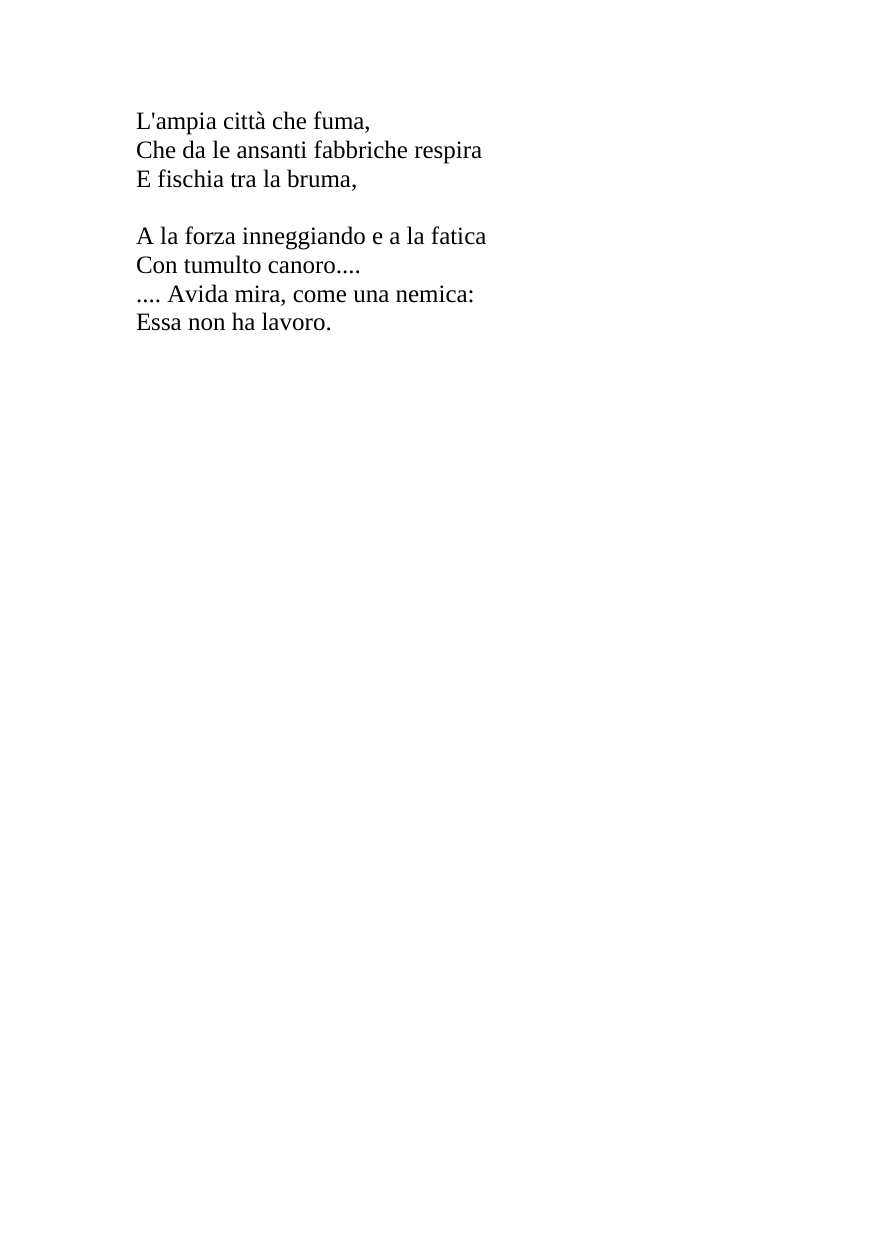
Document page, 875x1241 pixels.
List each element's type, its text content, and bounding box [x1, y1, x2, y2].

text Con tumulto canoro.... [106, 250, 768, 279]
text L'ampia città che fuma, [106, 106, 768, 135]
text .... Avida mira, come una nemica: [106, 279, 768, 307]
text A la forza inneggiando e a la fatica [106, 221, 768, 250]
text Essa non ha lavoro. [106, 307, 768, 336]
text Che da le ansanti fabbriche respira [106, 135, 768, 164]
text E fischia tra la bruma, [106, 164, 768, 192]
